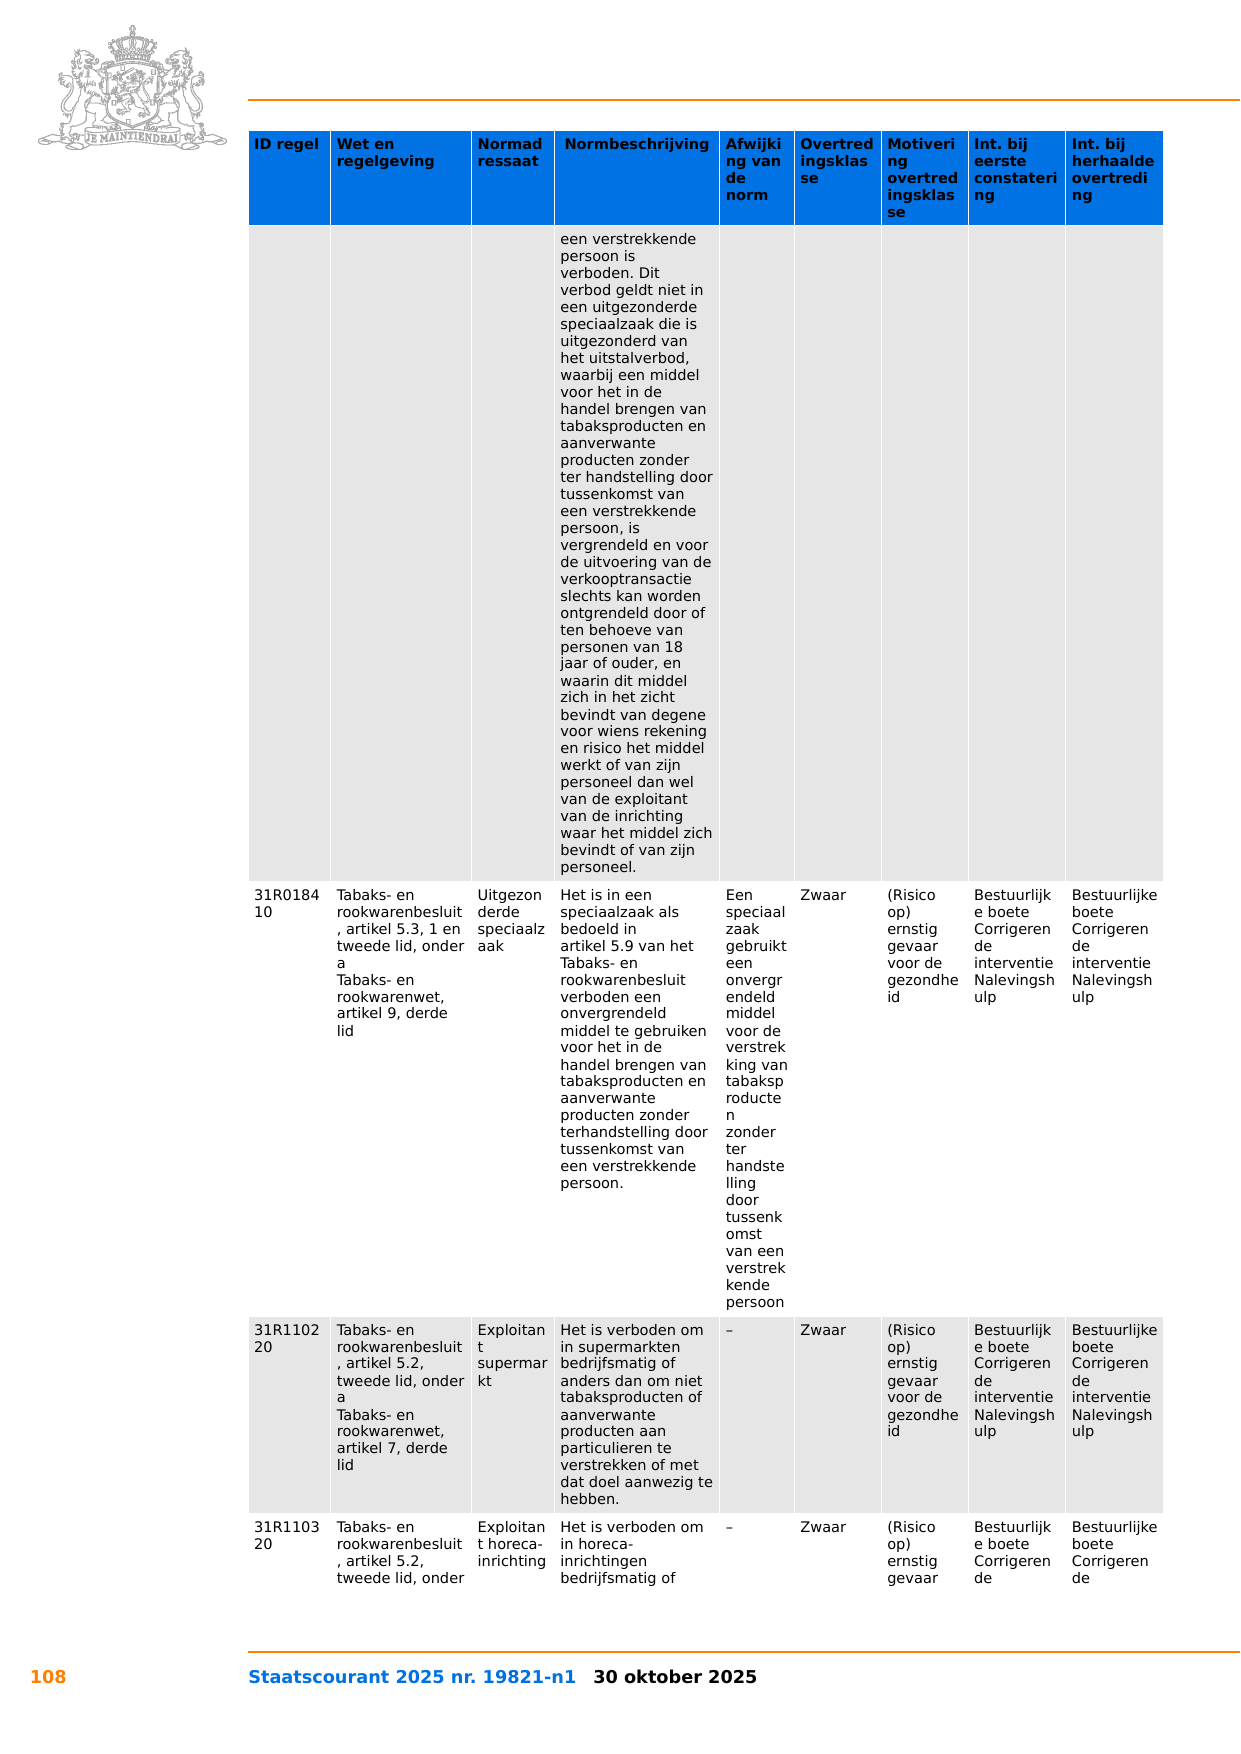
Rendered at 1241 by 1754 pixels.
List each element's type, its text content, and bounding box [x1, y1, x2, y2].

picture [38, 25, 227, 150]
table_cell Bestuurlijke boete Corrigerende [969, 1514, 1065, 1591]
table_cell [795, 226, 881, 881]
table_cell Het is verboden om in horeca-inrichtingen bedrijfsmatig of [555, 1514, 719, 1591]
table_header Normbeschrijving [555, 131, 719, 225]
table_cell Tabaks- en rookwarenbesluit, artikel 5.2, tweede lid, onder [331, 1514, 471, 1591]
table_cell Bestuurlijke boete Corrigerende interventie Nalevingshulp [969, 1317, 1065, 1513]
table_cell Exploitant supermarkt [472, 1317, 554, 1513]
table_cell [472, 226, 554, 881]
table_cell Het is verboden om in supermarkten bedrijfsmatig of anders dan om niet tabaksproducten of aanverwante producten aan particulieren te verstrekken of met dat doel aanwezig te hebben. [555, 1317, 719, 1513]
table_cell Bestuurlijke boete Corrigerende interventie Nalevingshulp [1066, 882, 1163, 1316]
table_cell 31R110220 [249, 1317, 330, 1513]
table_cell Tabaks- en rookwarenbesluit, artikel 5.3, 1 en tweede lid, onder a Tabaks- en rookwarenwet, artikel 9, derde lid [331, 882, 471, 1316]
table_cell 31R018410 [249, 882, 330, 1316]
table_cell (Risico op) ernstig gevaar voor de gezondheid [882, 882, 968, 1316]
table_cell Bestuurlijke boete Corrigerende interventie Nalevingshulp [1066, 1317, 1163, 1513]
table_header ID regel [249, 131, 330, 225]
table_cell (Risico op) ernstig gevaar [882, 1514, 968, 1591]
table_cell [249, 226, 330, 881]
table_cell een verstrekkende persoon is verboden. Dit verbod geldt niet in een uitgezonderde speciaalzaak die is uitgezonderd van het uitstalverbod, waarbij een middel voor het in de handel brengen van tabaksproducten en aanverwante producten zonder ter handstelling door tussenkomst van een verstrekkende persoon, is vergrendeld en voor de uitvoering van de verkooptransactie slechts kan worden ontgrendeld door of ten behoeve van personen van 18 jaar of ouder, en waarin dit middel zich in het zicht bevindt van degene voor wiens rekening en risico het middel werkt of van zijn personeel dan wel van de exploitant van de inrichting waar het middel zich bevindt of van zijn personeel. [555, 226, 719, 881]
table_cell [1066, 226, 1163, 881]
table_cell – [720, 1514, 794, 1591]
table_cell Het is in een speciaalzaak als bedoeld in artikel 5.9 van het Tabaks- en rookwarenbesluit verboden een onvergrendeld middel te gebruiken voor het in de handel brengen van tabaksproducten en aanverwante producten zonder terhandstelling door tussenkomst van een verstrekkende persoon. [555, 882, 719, 1316]
table_cell Zwaar [795, 1514, 881, 1591]
table_cell Tabaks- en rookwarenbesluit, artikel 5.2, tweede lid, onder a Tabaks- en rookwarenwet, artikel 7, derde lid [331, 1317, 471, 1513]
table_header Normadressaat [472, 131, 554, 225]
table_header Int. bij herhaalde overtreding [1066, 131, 1163, 225]
table_cell [969, 226, 1065, 881]
table_cell Bestuurlijke boete Corrigerende [1066, 1514, 1163, 1591]
table_cell [720, 226, 794, 881]
table_header Afwijking van de norm [720, 131, 794, 225]
table_header Wet en regelgeving [331, 131, 471, 225]
table_cell Exploitant horeca-inrichting [472, 1514, 554, 1591]
table_header Overtredingsklasse [795, 131, 881, 225]
table_cell Bestuurlijke boete Corrigerende interventie Nalevingshulp [969, 882, 1065, 1316]
table_cell [882, 226, 968, 881]
table_cell Zwaar [795, 1317, 881, 1513]
table_cell Een speciaalzaak gebruikt een onvergrendeld middel voor de verstrekking van tabaksproducten zonder ter handstelling door tussenkomst van een verstrekkende persoon [720, 882, 794, 1316]
table_cell Zwaar [795, 882, 881, 1316]
table_header Motivering overtredingsklasse [882, 131, 968, 225]
table_cell 31R110320 [249, 1514, 330, 1591]
table_cell Uitgezonderde speciaalzaak [472, 882, 554, 1316]
table_cell [331, 226, 471, 881]
table_header Int. bij eerste constatering [969, 131, 1065, 225]
table_cell – [720, 1317, 794, 1513]
table_cell (Risico op) ernstig gevaar voor de gezondheid [882, 1317, 968, 1513]
